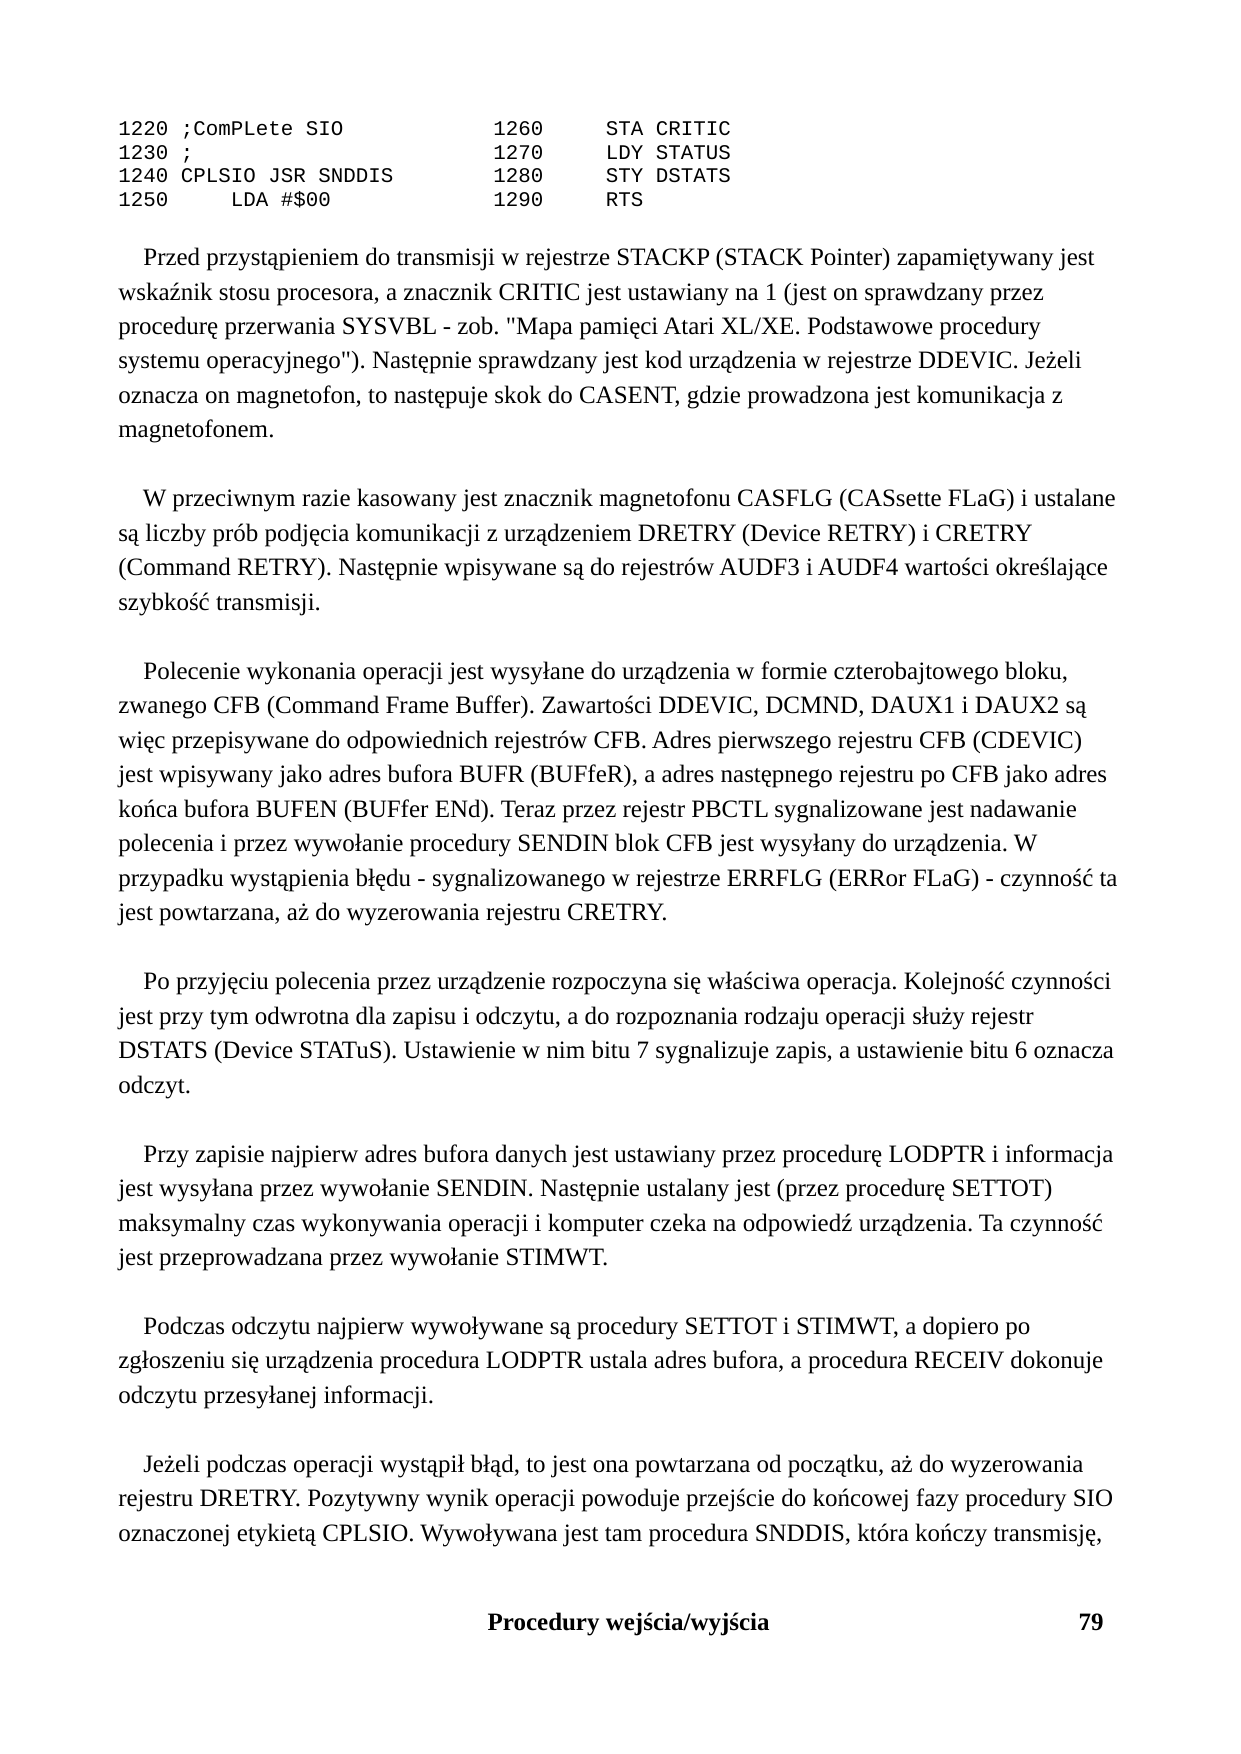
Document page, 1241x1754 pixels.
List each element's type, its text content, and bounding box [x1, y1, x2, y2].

text 1240 CPLSIO JSR SNDDIS 1280 STY DSTATS [118, 165, 1122, 189]
text 1230 ; 1270 LDY STATUS [118, 142, 1122, 165]
text 1250 LDA #$00 1290 RTS [118, 189, 1122, 213]
text Przed przystąpieniem do transmisji w rejestrze STACKP (STACK Pointer) zapamiętywany jest wskaźnik stosu procesora, a znacznik CRITIC jest ustawiany na 1 (jest on sprawdzany przez procedurę przerwania SYSVBL - zob. "Mapa pamięci Atari XL/XE. Podstawowe procedury systemu operacyjnego"). Następnie sprawdzany jest kod urządzenia w rejestrze DDEVIC. Jeżeli oznacza on magnetofon, to następuje skok do CASENT, gdzie prowadzona jest komunikacja z magnetofonem. W przeciwnym razie kasowany jest znacznik magnetofonu CASFLG (CASsette FLaG) i ustalane są liczby prób podjęcia komunikacji z urządzeniem DRETRY (Device RETRY) i CRETRY (Command RETRY). Następnie wpisywane są do rejestrów AUDF3 i AUDF4 wartości określające szybkość transmisji. Polecenie wykonania operacji jest wysyłane do urządzenia w formie czterobajtowego bloku, zwanego CFB (Command Frame Buffer). Zawartości DDEVIC, DCMND, DAUX1 i DAUX2 są więc przepisywane do odpowiednich rejestrów CFB. Adres pierwszego rejestru CFB (CDEVIC) jest wpisywany jako adres bufora BUFR (BUFfeR), a adres następnego rejestru po CFB jako adres końca bufora BUFEN (BUFfer ENd). Teraz przez rejestr PBCTL sygnalizowane jest nadawanie polecenia i przez wywołanie procedury SENDIN blok CFB jest wysyłany do urządzenia. W przypadku wystąpienia błędu - sygnalizowanego w rejestrze ERRFLG (ERRor FLaG) - czynność ta jest powtarzana, aż do wyzerowania rejestru CRETRY. Po przyjęciu polecenia przez urządzenie rozpoczyna się właściwa operacja. Kolejność czynności jest przy tym odwrotna dla zapisu i odczytu, a do rozpoznania rodzaju operacji służy rejestr DSTATS (Device STATuS). Ustawienie w nim bitu 7 sygnalizuje zapis, a ustawienie bitu 6 oznacza odczyt. Przy zapisie najpierw adres bufora danych jest ustawiany przez procedurę LODPTR i informacja jest wysyłana przez wywołanie SENDIN. Następnie ustalany jest (przez procedurę SETTOT) maksymalny czas wykonywania operacji i komputer czeka na odpowiedź urządzenia. Ta czynność jest przeprowadzana przez wywołanie STIMWT. Podczas odczytu najpierw wywoływane są procedury SETTOT i STIMWT, a dopiero po zgłoszeniu się urządzenia procedura LODPTR ustala adres bufora, a procedura RECEIV dokonuje odczytu przesyłanej informacji. Jeżeli podczas operacji wystąpił błąd, to jest ona powtarzana od początku, aż do wyzerowania rejestru DRETRY. Pozytywny wynik operacji powoduje przejście do końcowej fazy procedury SIO oznaczonej etykietą CPLSIO. Wywoływana jest tam procedura SNDDIS, która kończy transmisję, [118, 242, 1122, 1547]
text 1220 ;ComPLete SIO 1260 STA CRITIC [118, 118, 1122, 142]
